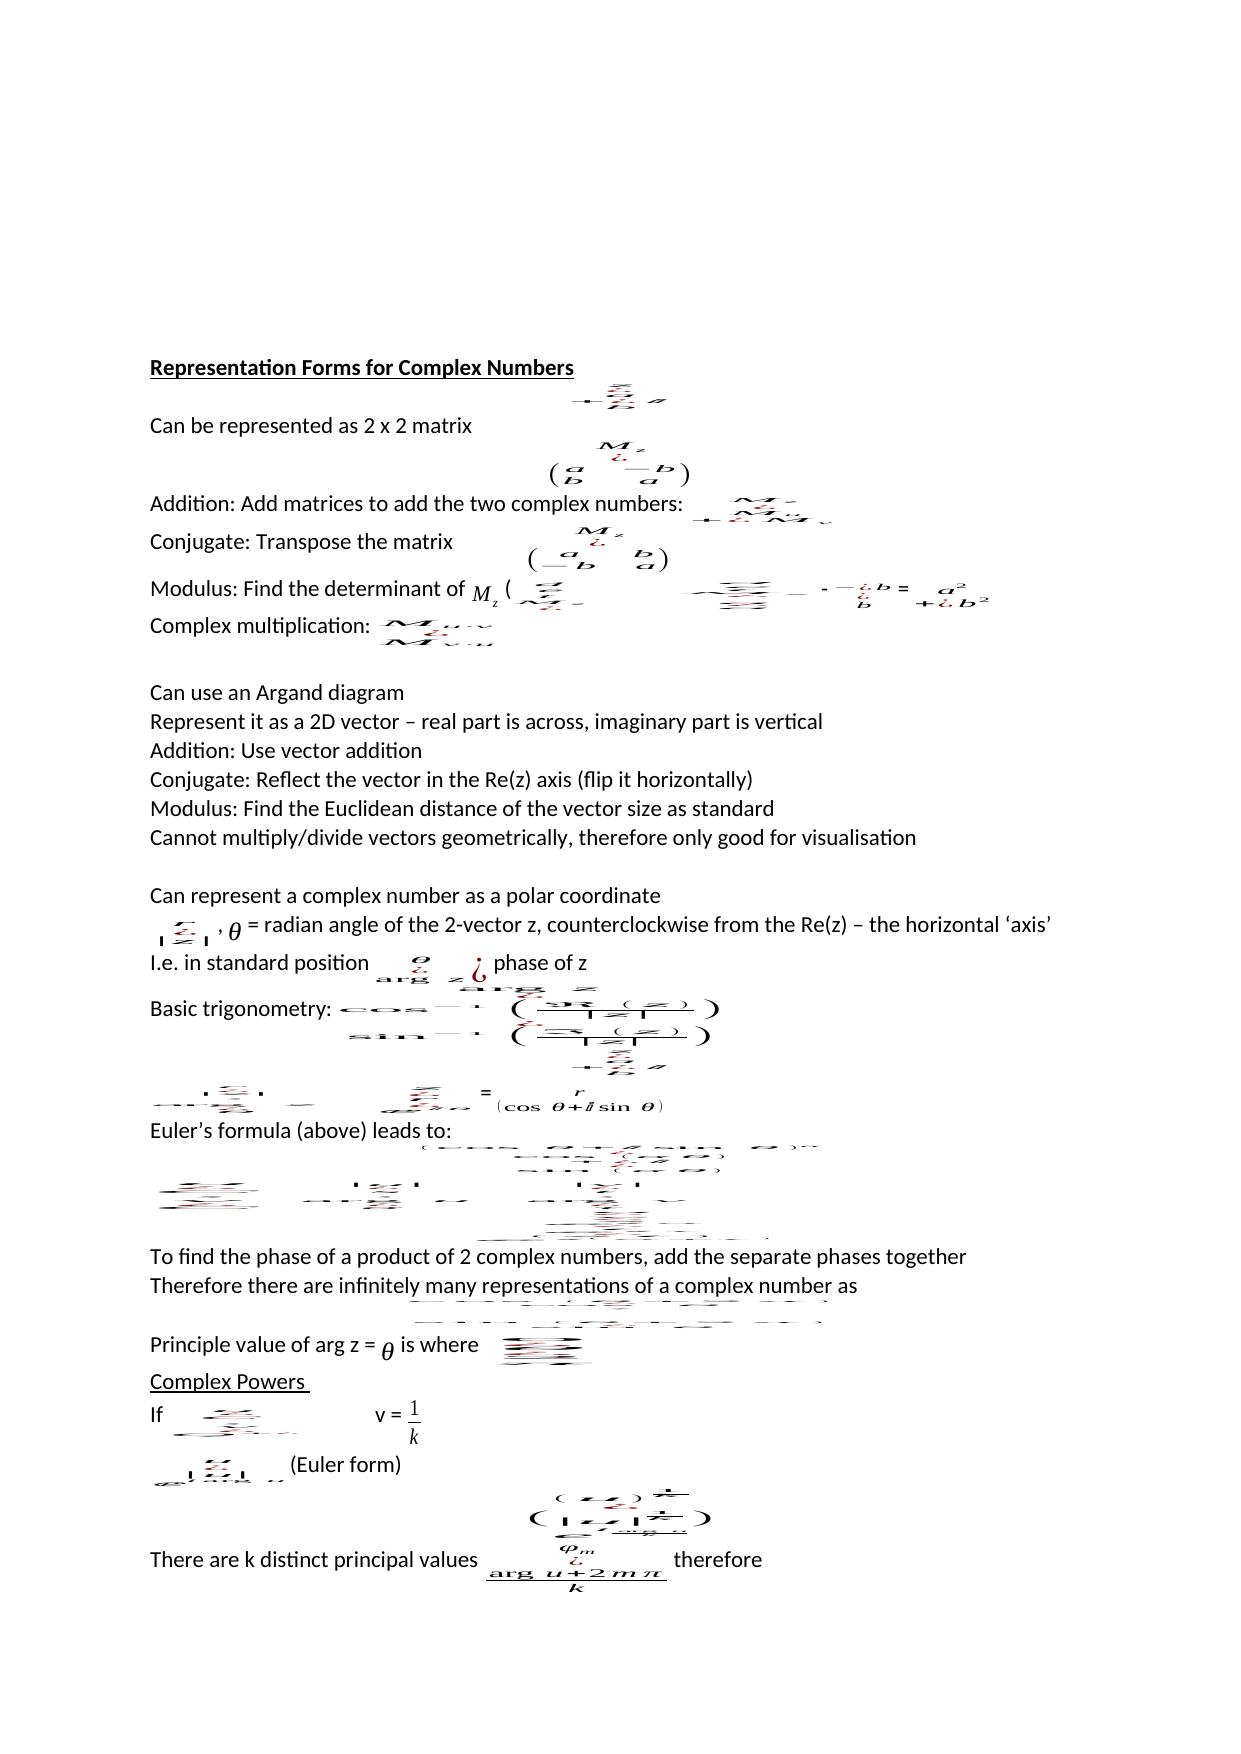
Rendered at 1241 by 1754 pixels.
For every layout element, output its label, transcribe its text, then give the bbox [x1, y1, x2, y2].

text Conjugate: Transpose the matrix [150, 526, 1090, 573]
text Principle value of arg z = is where [150, 1330, 1090, 1366]
text To find the phase of a product of 2 complex numbers, add the separate phases together [150, 1242, 1090, 1270]
text Cannot multiply/divide vectors geometrically, therefore only good for visualisation [150, 823, 1090, 851]
text Addition: Use vector addition [150, 736, 1090, 764]
text Addition: Add matrices to add the two complex numbers: [150, 489, 1090, 525]
text Complex multiplication: [150, 611, 1090, 648]
text There are k distinct principal values therefore [150, 1541, 1090, 1594]
text Conjugate: Reflect the vector in the Re(z) axis (flip it horizontally) [150, 765, 1090, 793]
text Representation Forms for Complex Numbers [150, 353, 1090, 381]
text , = radian angle of the 2-vector z, counterclockwise from the Re(z) – the horizontal ‘axis’ [150, 910, 1090, 947]
text Basic trigonometry: [150, 985, 1090, 1048]
text Modulus: Find the Euclidean distance of the vector size as standard [150, 794, 1090, 822]
text Can be represented as 2 x 2 matrix [150, 412, 1090, 440]
text (Euler form) [150, 1450, 1090, 1487]
text = [150, 1078, 1090, 1115]
text If v = [150, 1396, 1090, 1449]
text Therefore there are infinitely many representations of a complex number as [150, 1271, 1090, 1299]
text Complex Powers [150, 1367, 1090, 1395]
text I.e. in standard position phase of z [150, 948, 1090, 984]
text Modulus: Find the determinant of ( - = [150, 574, 1090, 610]
text Can use an Argand diagram [150, 678, 1090, 706]
text Can represent a complex number as a polar coordinate [150, 881, 1090, 909]
text Represent it as a 2D vector – real part is across, imaginary part is vertical [150, 707, 1090, 735]
text Euler’s formula (above) leads to: [150, 1116, 1090, 1144]
